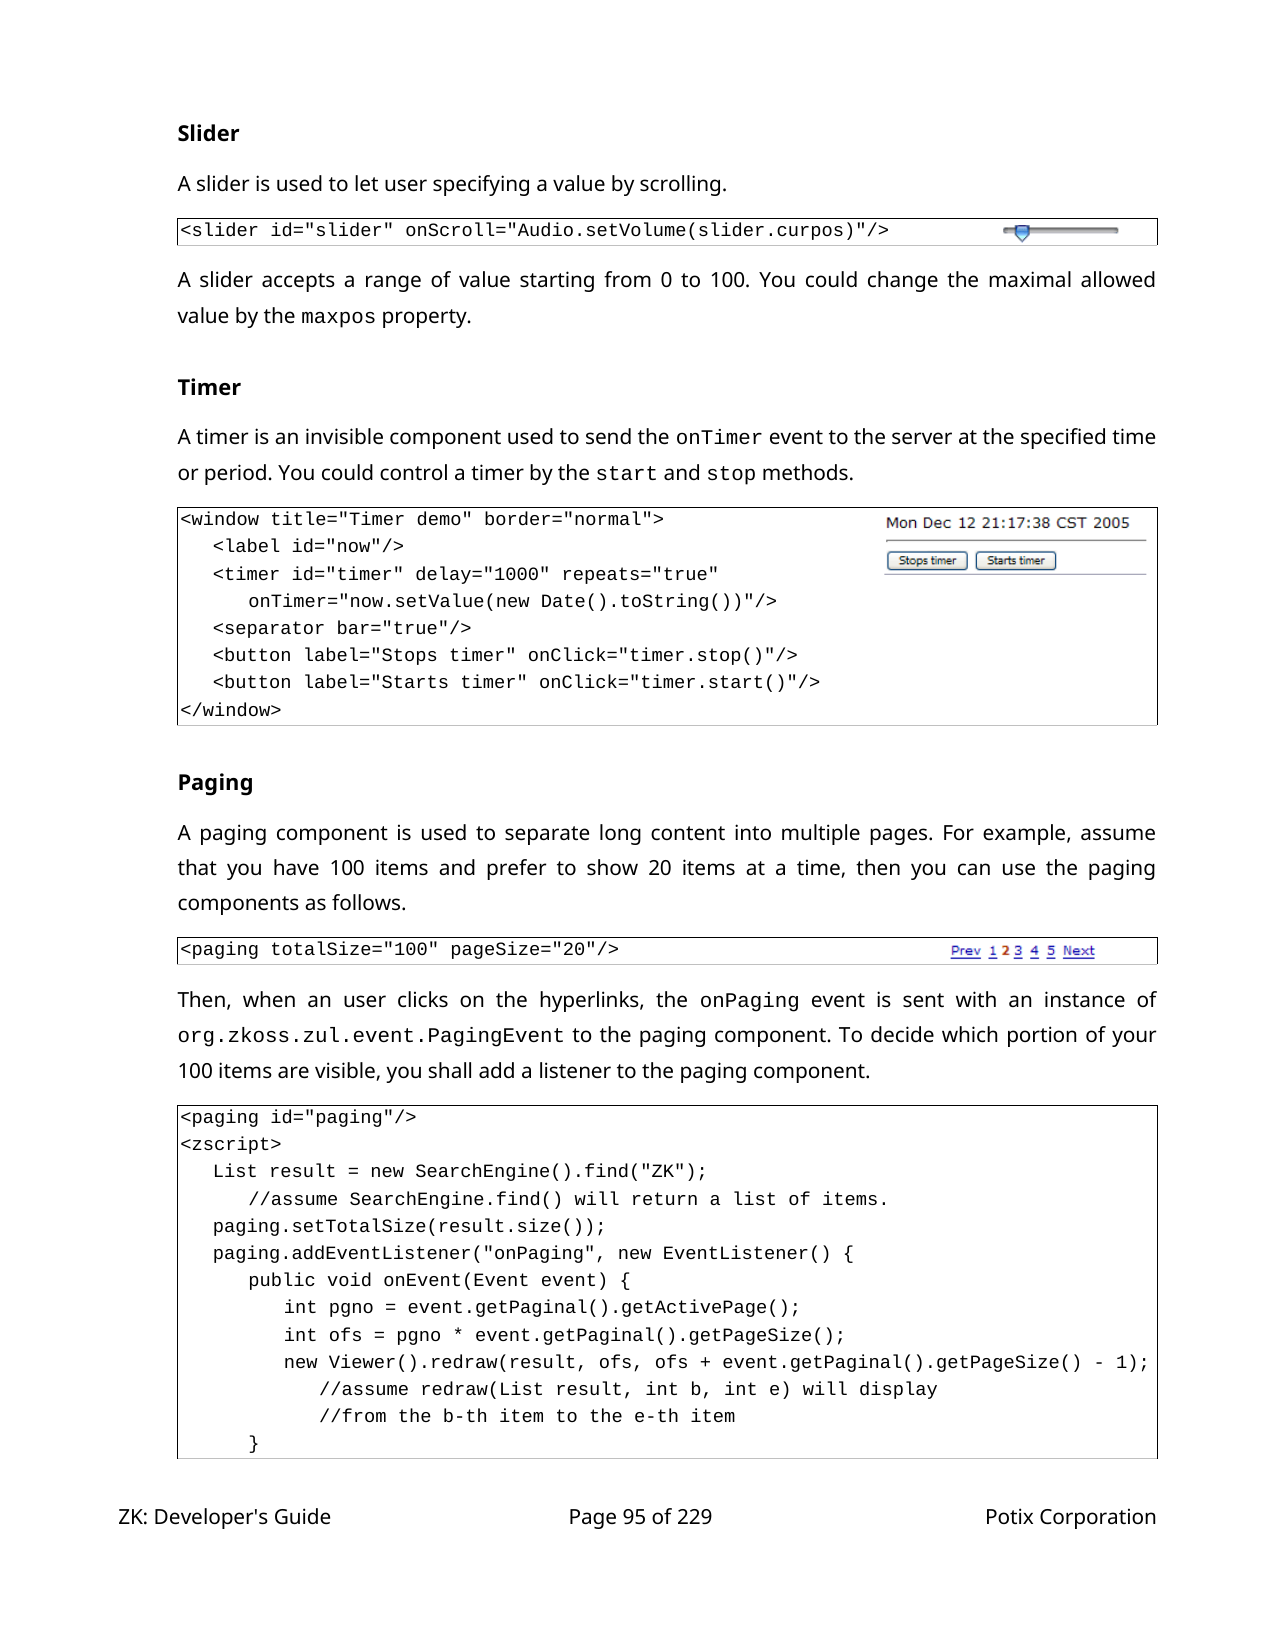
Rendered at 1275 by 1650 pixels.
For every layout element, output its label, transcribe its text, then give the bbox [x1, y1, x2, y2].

text <button label="Stops timer" onClick="timer.stop()"/> [178, 643, 1157, 667]
text public void onEvent(Event event) { [178, 1268, 1157, 1292]
text <slider id="slider" onScroll="Audio.setVolume(slider.curpos)"/> [178, 219, 1157, 245]
picture [947, 939, 1100, 963]
text A slider is used to let user specifying a value by scrolling. [177, 169, 1157, 197]
picture [884, 514, 1147, 575]
text int ofs = pgno * event.getPaginal().getPageSize(); [178, 1322, 1157, 1347]
text A timer is an invisible component used to send the onTimer event to the server at the specified time or period. You could control a timer by the start and stop methods. [177, 422, 1157, 486]
text <separator bar="true"/> [178, 616, 1157, 640]
text } [178, 1431, 1157, 1458]
text paging.setTotalSize(result.size()); [178, 1214, 1157, 1238]
subtitle Paging [177, 767, 1157, 797]
text //assume SearchEngine.find() will return a list of items. [178, 1186, 1157, 1211]
text </window> [178, 697, 1157, 725]
text onTimer="now.setValue(new Date().toString())"/> [178, 589, 1157, 613]
text <timer id="timer" delay="1000" repeats="true" [178, 561, 1157, 586]
text <paging totalSize="100" pageSize="20"/> [178, 938, 1157, 964]
text A paging component is used to separate long content into multiple pages. For example, assume that you have 100 items and prefer to show 20 items at a time, then you can use the paging components as follows. [177, 818, 1157, 916]
text new Viewer().redraw(result, ofs, ofs + event.getPaginal().getPageSize() - 1); [178, 1349, 1157, 1374]
text //assume redraw(List result, int b, int e) will display [178, 1377, 1157, 1401]
text <button label="Starts timer" onClick="timer.start()"/> [178, 670, 1157, 694]
text A slider accepts a range of value starting from 0 to 100. You could change the maximal allowed value by the maxpos property. [177, 266, 1157, 329]
text Then, when an user clicks on the hyperlinks, the onPaging event is sent with an instance of org.zkoss.zul.event.PagingEvent to the paging component. To decide which portion of your 100 items are visible, you shall add a listener to the paging component. [177, 985, 1157, 1084]
text List result = new SearchEngine().find("ZK"); [178, 1159, 1157, 1183]
text <zscript> [178, 1132, 1157, 1156]
text <label id="now"/> [178, 534, 884, 558]
subtitle Timer [177, 372, 1157, 402]
text //from the b-th item to the e-th item [178, 1404, 1157, 1428]
text <paging id="paging"/> [178, 1106, 1157, 1129]
subtitle Slider [177, 118, 1157, 148]
picture [1001, 224, 1123, 243]
text <window title="Timer demo" border="normal"> [178, 508, 1157, 531]
text int pgno = event.getPaginal().getActivePage(); [178, 1295, 1157, 1319]
text paging.addEventListener("onPaging", new EventListener() { [178, 1241, 1157, 1265]
